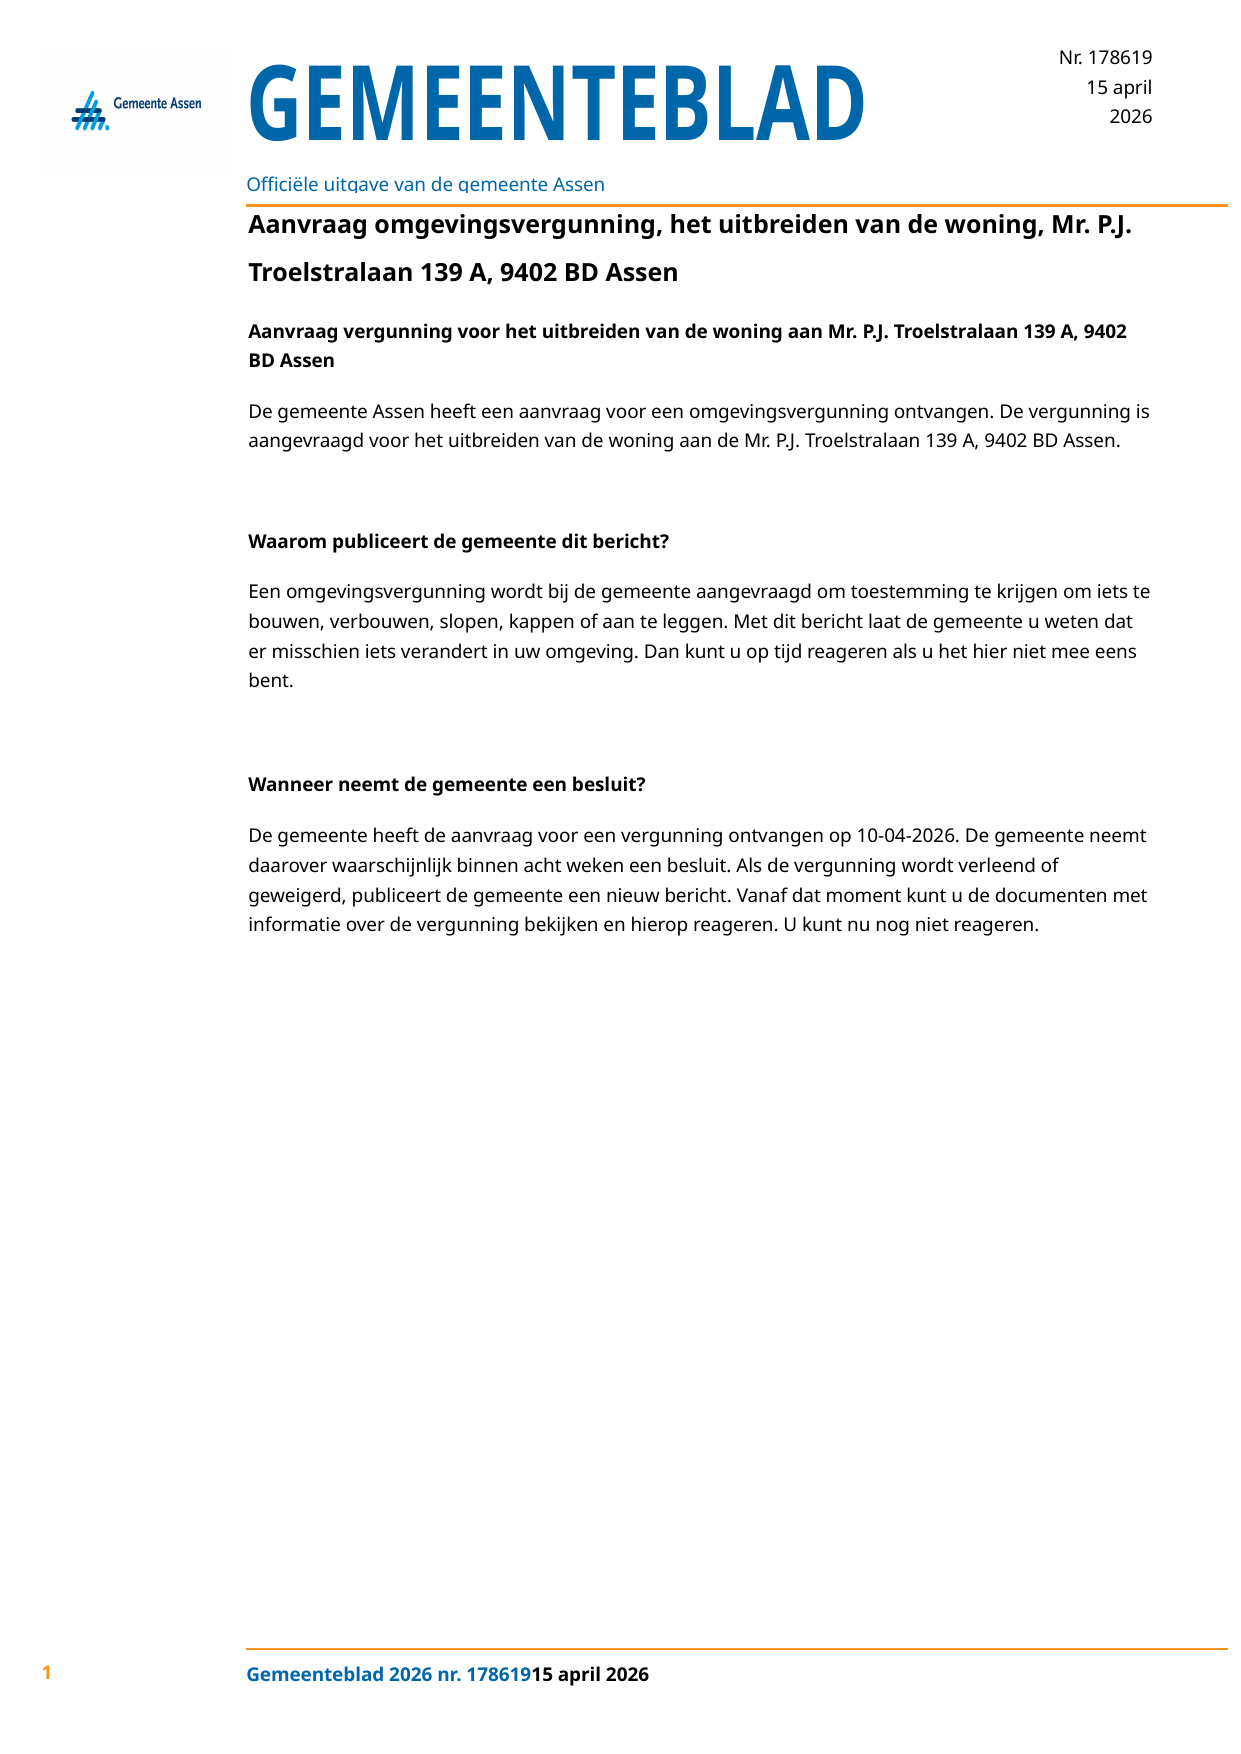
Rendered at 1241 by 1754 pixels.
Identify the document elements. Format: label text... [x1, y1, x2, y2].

text Waarom publiceert de gemeente dit bericht? [248, 528, 1152, 554]
text ﻿Wanneer neemt de gemeente een besluit? [248, 768, 1152, 797]
picture [41, 47, 231, 172]
text De gemeente Assen heeft een aanvraag voor een omgevingsvergunning ontvangen. De vergunning is aangevraagd voor het uitbreiden van de woning aan de Mr. P.J. Troelstralaan 139 A, 9402 BD Assen. [248, 398, 1152, 453]
text Een omgevingsvergunning wordt bij de gemeente aangevraagd om toestemming te krijgen om iets te bouwen, verbouwen, slopen, kappen of aan te leggen. Met dit bericht laat de gemeente u weten dat er misschien iets verandert in uw omgeving. Dan kunt u op tijd reageren als u het hier niet mee eens bent. [248, 579, 1152, 693]
text Aanvraag omgevingsvergunning, het uitbreiden van de woning, Mr. P.J. Troelstralaan 139 A, 9402 BD Assen [248, 207, 1152, 288]
text Aanvraag vergunning voor het uitbreiden van de woning aan Mr. P.J. Troelstralaan 139 A, 9402 BD Assen [248, 318, 1152, 373]
text De gemeente heeft de aanvraag voor een vergunning ontvangen op 10-04-2026. De gemeente neemt daarover waarschijnlijk binnen acht weken een besluit. Als de vergunning wordt verleend of geweigerd, publiceert de gemeente een nieuw bericht. Vanaf dat moment kunt u de documenten met informatie over de vergunning bekijken en hierop reageren. U kunt nu nog niet reageren. [248, 823, 1152, 937]
